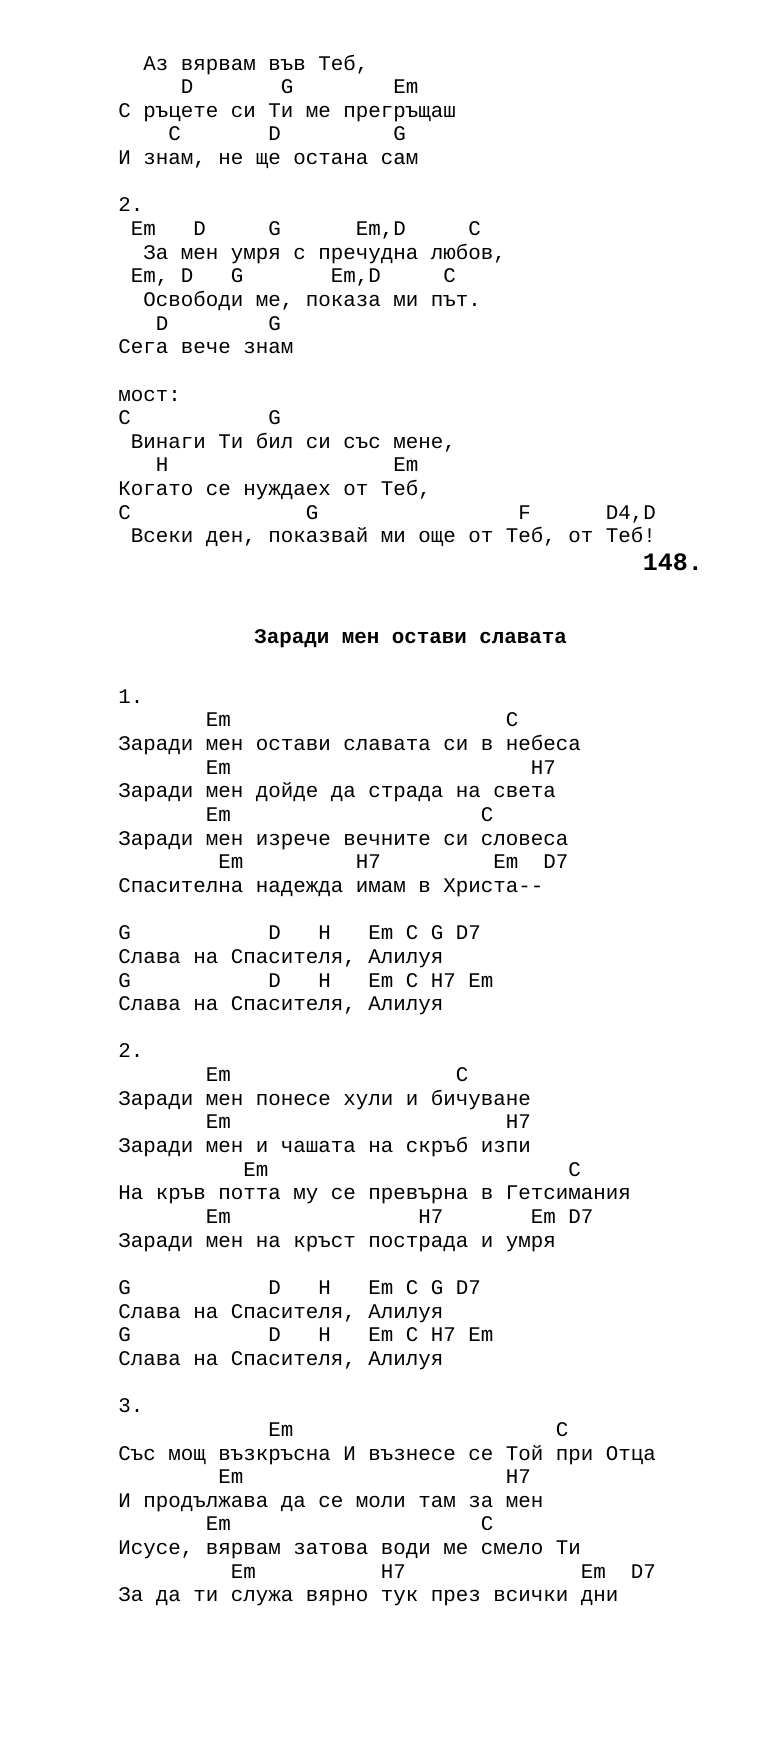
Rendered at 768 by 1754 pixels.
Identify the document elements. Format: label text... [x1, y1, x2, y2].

text Em H7 Em D7 [118, 851, 702, 875]
text G D H Em C H7 Em [118, 969, 702, 993]
text Em C [118, 804, 702, 828]
text Със мощ възкръсна И възнесе се Той при Отца [118, 1442, 702, 1466]
text Заради мен на кръст пострада и умря [118, 1230, 702, 1253]
text Заради мен изрече вечните си словеса [118, 828, 702, 851]
text Em C [118, 1064, 702, 1088]
text Em H7 [118, 1111, 702, 1135]
text C G F D4,D [118, 502, 702, 525]
text Em C [118, 1513, 702, 1537]
text И продължава да се моли там за мен [118, 1490, 702, 1513]
text Исусе, вярвам затова води ме смело Ти [118, 1537, 702, 1561]
text Всеки ден, показвай ми още от Теб, от Теб! [118, 525, 702, 549]
text Аз вярвам във Теб, [118, 52, 702, 76]
text Заради мен понесе хули и бичуване [118, 1088, 702, 1111]
text Слава на Спасителя, Алилуя [118, 946, 702, 969]
text G D H Em C G D7 [118, 1277, 702, 1301]
text За да ти служа вярно тук през всички дни [118, 1584, 702, 1608]
text Спасителна надежда имам в Христа-- [118, 875, 702, 899]
text H Em [118, 454, 702, 478]
text Заради мен дойде да страда на света [118, 780, 702, 804]
text За мен умря с пречудна любов, [118, 242, 702, 265]
text G D H Em C H7 Em [118, 1324, 702, 1348]
text Когато се нуждаех от Теб, [118, 478, 702, 502]
text 1. [118, 686, 702, 709]
text Заради мен и чашата на скръб изпи [118, 1135, 702, 1159]
text Em C [118, 1419, 702, 1442]
text D G Em [118, 76, 702, 100]
text 2. [118, 1041, 702, 1064]
text Освободи ме, показа ми път. [118, 289, 702, 313]
text 3. [118, 1395, 702, 1419]
text C G [118, 407, 702, 431]
text Заради мен остави славата си в небеса [118, 733, 702, 757]
text Em H7 [118, 757, 702, 780]
text 2. [118, 194, 702, 218]
text мост: [118, 383, 702, 407]
text И знам, не ще остана сам [118, 147, 702, 171]
text Em, D G Em,D C [118, 265, 702, 289]
text G D H Em C G D7 [118, 922, 702, 946]
text Слава на Спасителя, Алилуя [118, 993, 702, 1017]
text Слава на Спасителя, Алилуя [118, 1348, 702, 1372]
text D G [118, 313, 702, 336]
text На кръв потта му се превърна в Гетсимания [118, 1182, 702, 1206]
text Сега вече знам [118, 336, 702, 360]
text Em C [118, 709, 702, 733]
text C D G [118, 123, 702, 147]
text Em H7 [118, 1466, 702, 1490]
text С ръцете си Ти ме прегръщаш [118, 100, 702, 123]
text Слава на Спасителя, Алилуя [118, 1301, 702, 1324]
text Винаги Ти бил си със мене, [118, 431, 702, 454]
text Em C [118, 1159, 702, 1182]
text Em H7 Em D7 [118, 1206, 702, 1230]
text Em D G Em,D C [118, 218, 702, 242]
text Em H7 Em D7 [118, 1561, 702, 1584]
subtitle Заради мен остави славата [118, 626, 702, 650]
